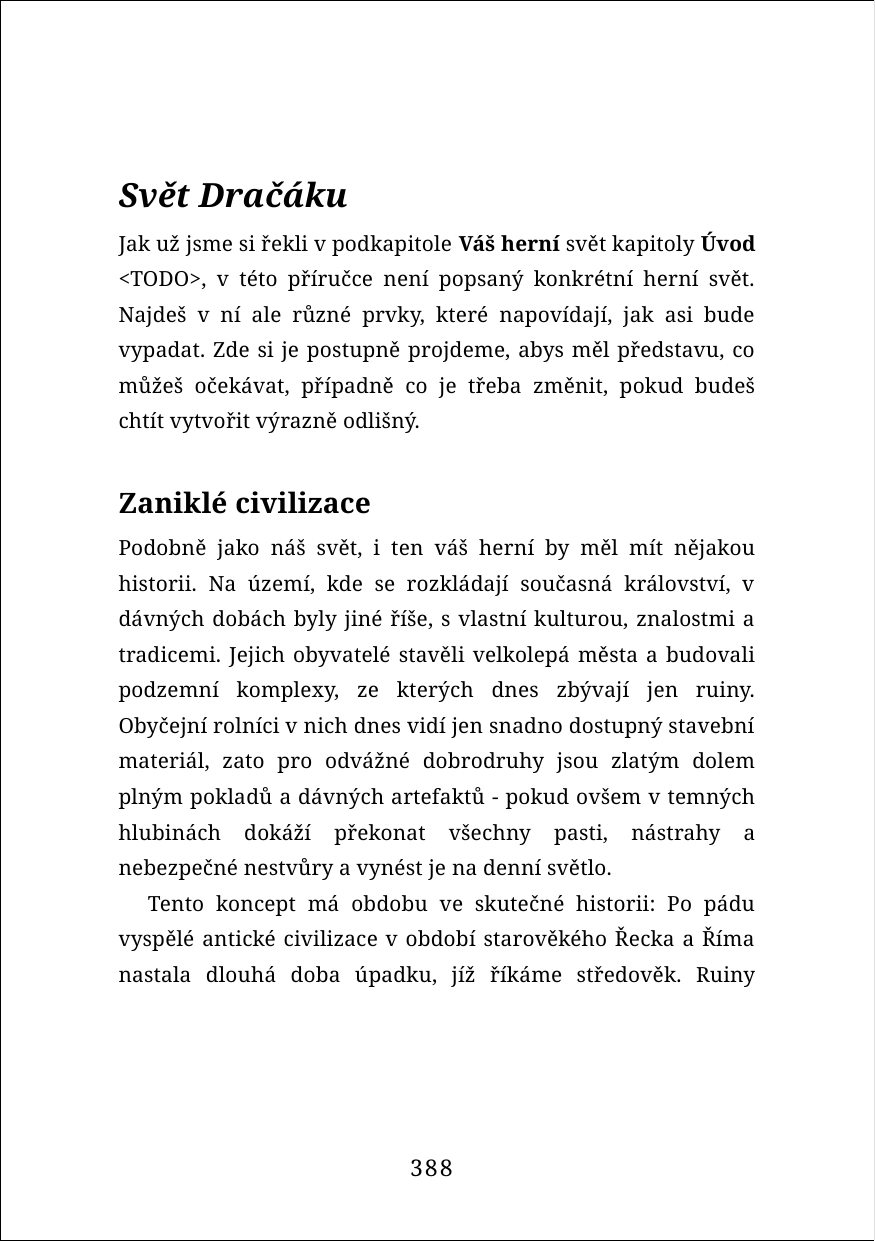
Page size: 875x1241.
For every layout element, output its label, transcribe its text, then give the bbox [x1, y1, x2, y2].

text Podobně jako náš svět, i ten váš herní by měl mít nějakou historii. Na území, kde se rozkládají současná království, v dávných dobách byly jiné říše, s vlastní kulturou, znalostmi a tradicemi. Jejich obyvatelé stavěli velkolepá města a budovali podzemní komplexy, ze kterých dnes zbývají jen ruiny. Obyčejní rolníci v nich dnes vidí jen snadno dostupný stavební materiál, zato pro odvážné dobrodruhy jsou zlatým dolem plným pokladů a dávných artefaktů - pokud ovšem v temných hlubinách dokáží překonat všechny pasti, nástrahy a nebezpečné nestvůry a vynést je na denní světlo. Tento koncept má obdobu ve skutečné historii: Po pádu vyspělé antické civilizace v období starověkého Řecka a Říma nastala dlouhá doba úpadku, jíž říkáme středověk. Ruiny [118, 533, 756, 988]
text Jak už jsme si řekli v podkapitole Váš herní svět kapitoly Úvod <TODO>, v této příručce není popsaný konkrétní herní svět. Najdeš v ní ale různé prvky, které napovídají, jak asi bude vypadat. Zde si je postupně projdeme, abys měl představu, co můžeš očekávat, případně co je třeba změnit, pokud budeš chtít vytvořit výrazně odlišný. [118, 229, 756, 435]
subtitle Zaniklé civilizace [118, 483, 756, 522]
subtitle Svět Dračáku [118, 172, 756, 217]
